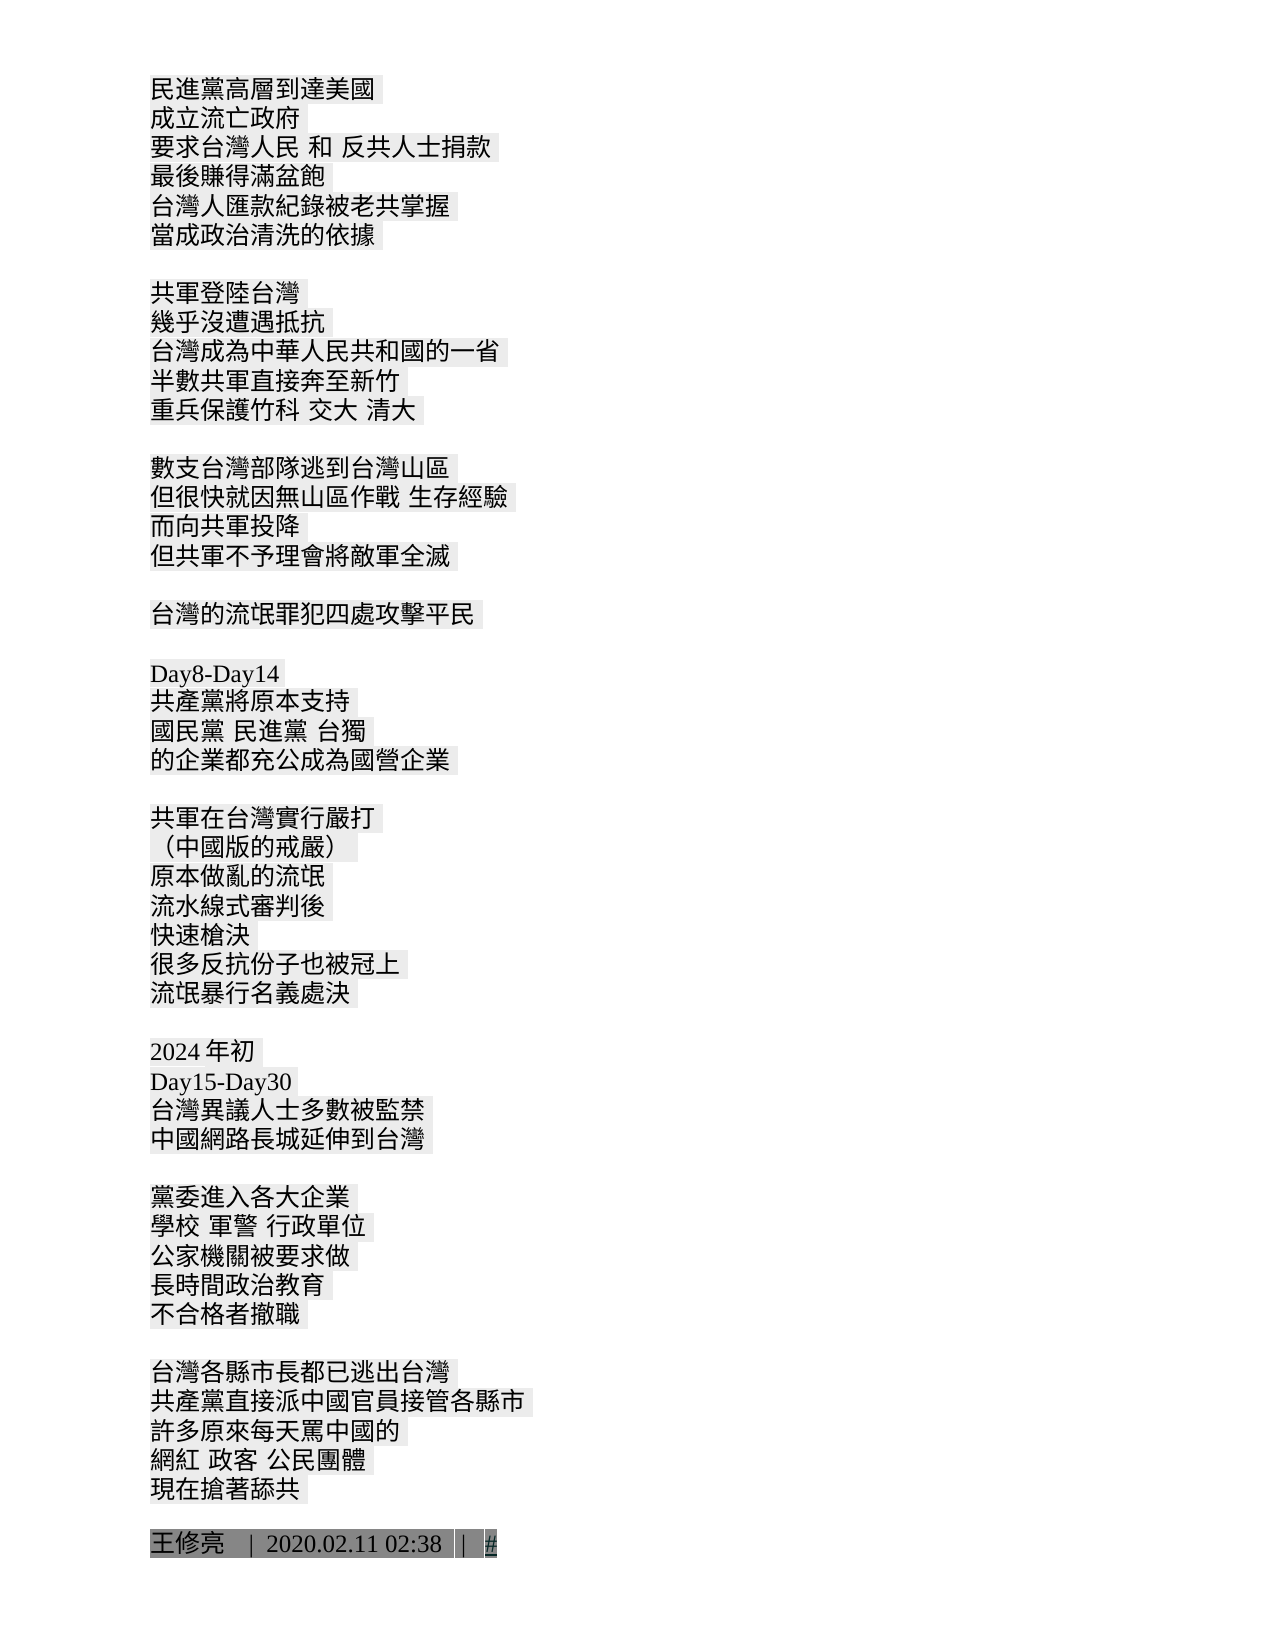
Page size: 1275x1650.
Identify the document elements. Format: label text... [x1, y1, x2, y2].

text 民進黨高層到達美國 成立流亡政府 要求台灣人民 和 反共人士捐款 最後賺得滿盆飽 台灣人匯款紀錄被老共掌握 當成政治清洗的依據 共軍登陸台灣 幾乎沒遭遇抵抗 台灣成為中華人民共和國的一省 半數共軍直接奔至新竹 重兵保護竹科 交大 清大 數支台灣部隊逃到台灣山區 但很快就因無山區作戰 生存經驗 而向共軍投降 但共軍不予理會將敵軍全滅 台灣的流氓罪犯四處攻擊平民 Day8-Day14 共產黨將原本支持 國民黨 民進黨 台獨 的企業都充公成為國營企業 共軍在台灣實行嚴打 （中國版的戒嚴） 原本做亂的流氓 流水線式審判後 快速槍決 很多反抗份子也被冠上 流氓暴行名義處決 2024年初 Day15-Day30 台灣異議人士多數被監禁 中國網路長城延伸到台灣 黨委進入各大企業 學校 軍警 行政單位 公家機關被要求做 長時間政治教育 不合格者撤職 台灣各縣市長都已逃出台灣 共產黨直接派中國官員接管各縣市 許多原來每天罵中國的 網紅 政客 公民團體 現在搶著舔共 [150, 75, 1125, 1504]
text 王修亮 | 2020.02.11 02:38 | # [150, 1529, 1125, 1558]
